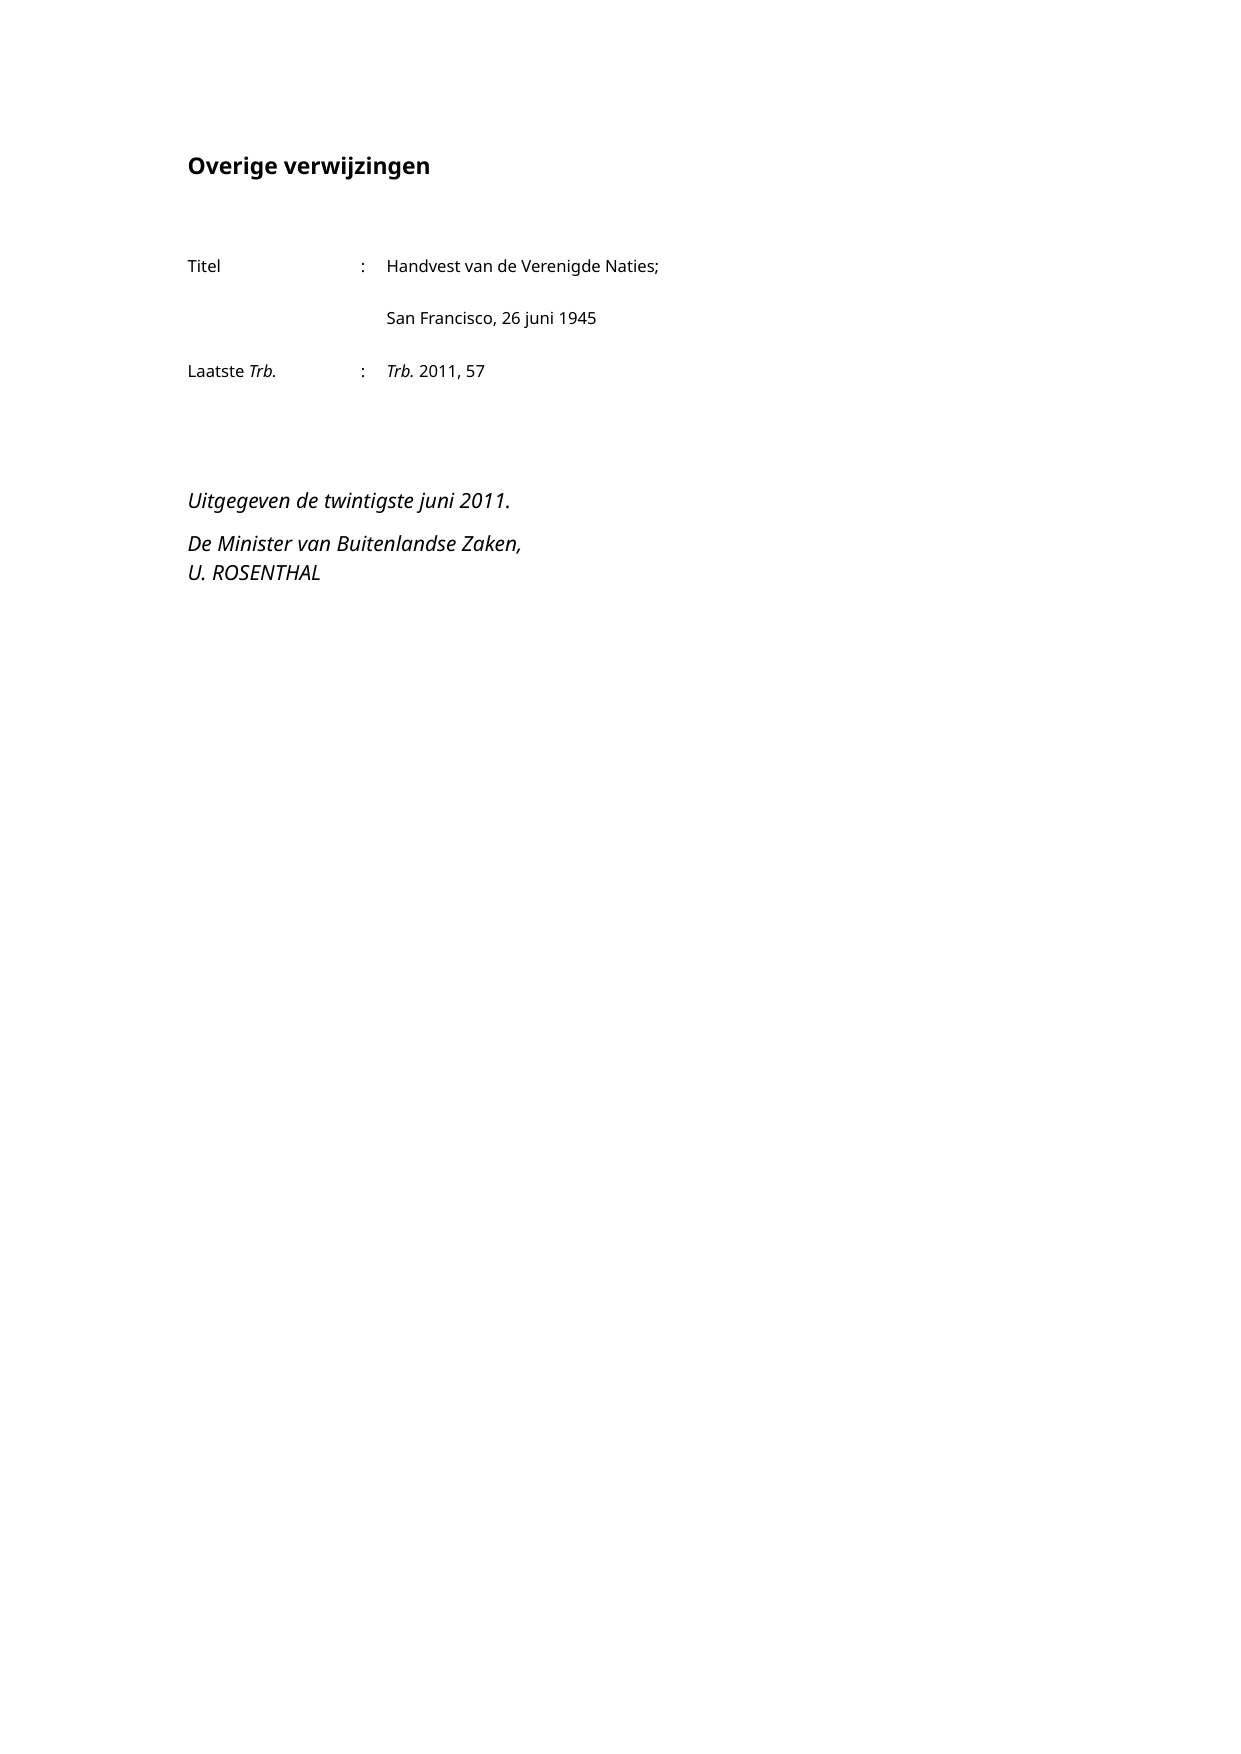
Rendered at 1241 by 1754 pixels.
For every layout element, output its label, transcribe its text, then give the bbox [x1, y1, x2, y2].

table_cell : [361, 360, 386, 412]
text De Minister van Buitenlandse Zaken, [187, 529, 1053, 558]
table_header : [361, 254, 386, 359]
text Uitgegeven de twintigste juni 2011. [187, 486, 1053, 514]
subtitle Overige verwijzingen [187, 150, 1053, 181]
table_cell Trb. 2011, 57 [386, 360, 1053, 412]
text U. ROSENTHAL [187, 558, 1053, 586]
table_cell Laatste Trb. [188, 360, 361, 412]
table_header Handvest van de Verenigde Naties; San Francisco, 26 juni 1945 [386, 254, 1053, 359]
table_header Titel [188, 254, 361, 359]
